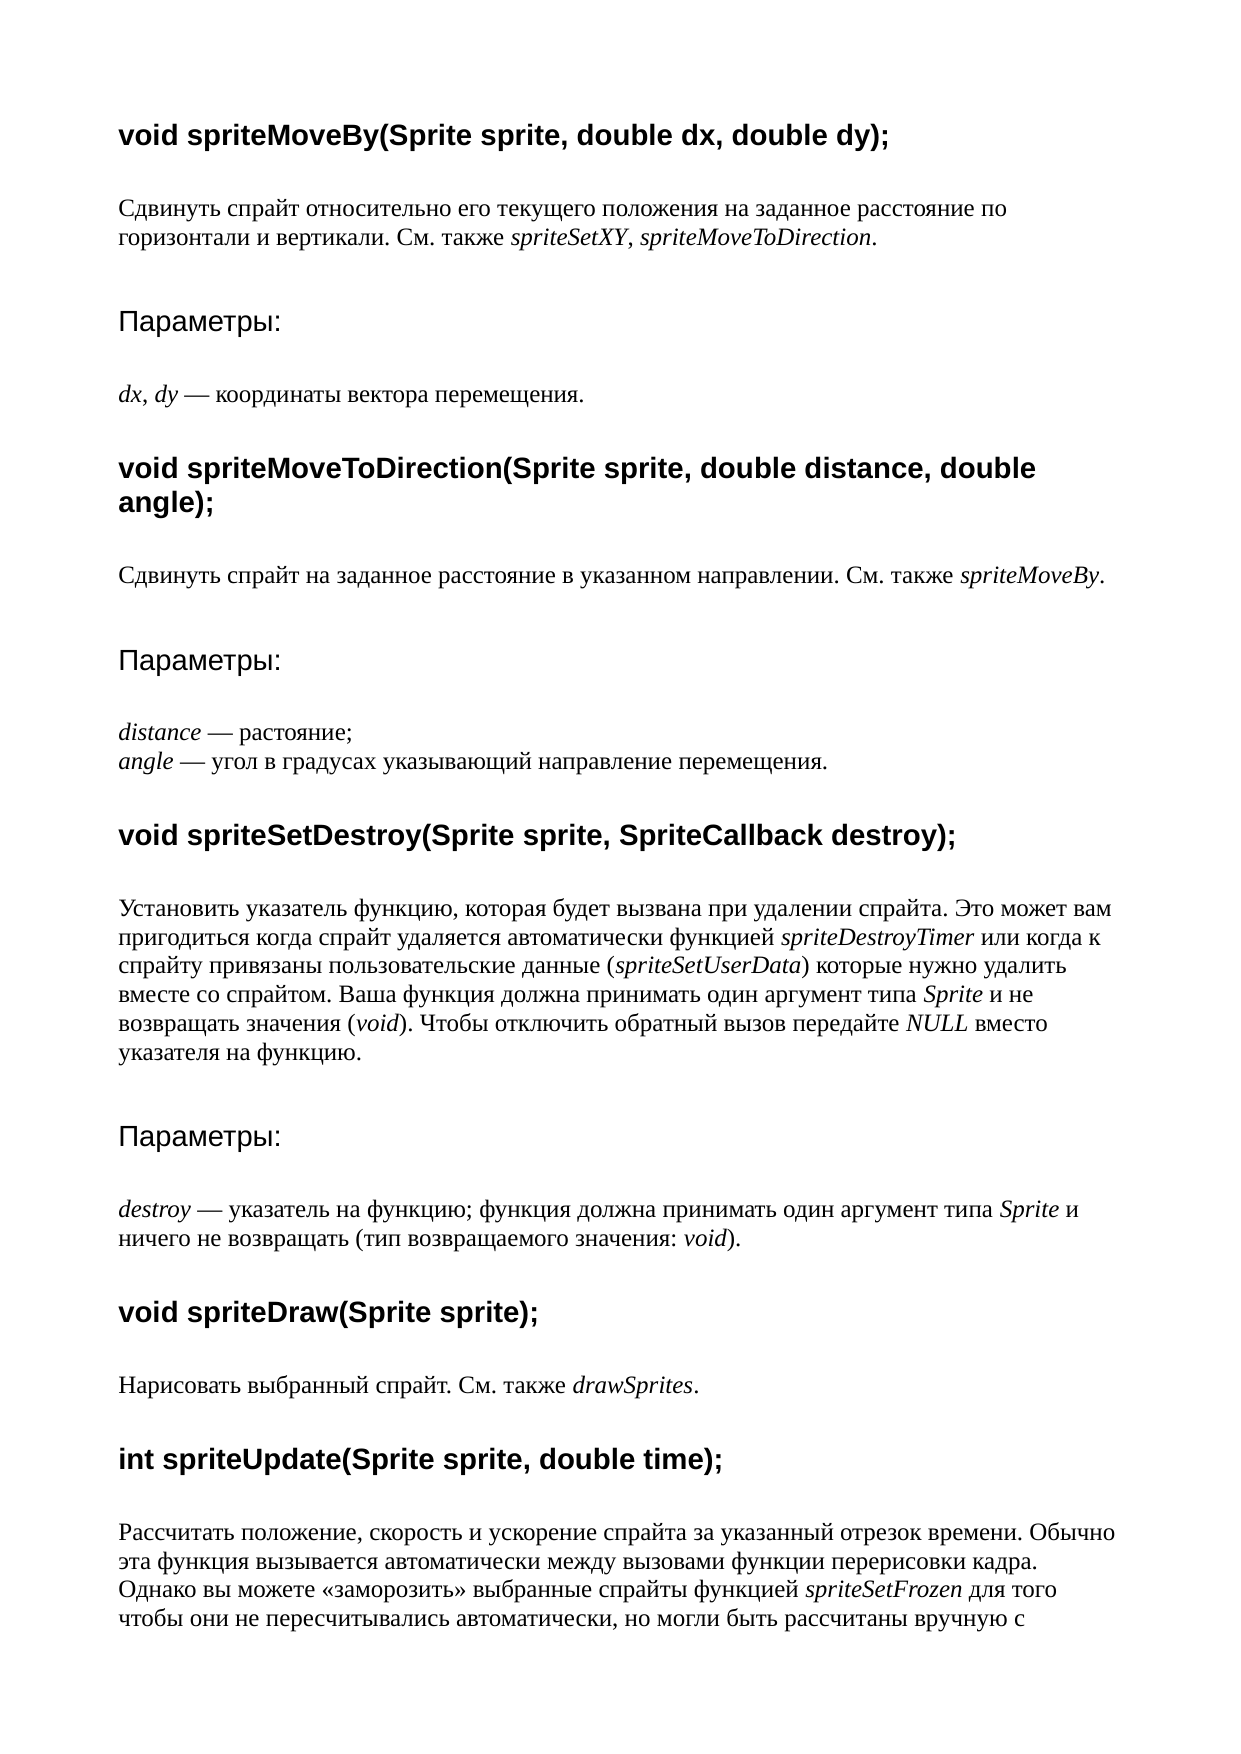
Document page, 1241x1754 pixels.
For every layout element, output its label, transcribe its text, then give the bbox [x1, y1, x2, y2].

subtitle Параметры: [118, 304, 1122, 338]
text distance — растояние; [118, 717, 1122, 746]
subtitle void spriteMoveBy(Sprite sprite, double dx, double dy); [118, 118, 1122, 152]
subtitle Параметры: [118, 1119, 1122, 1153]
text Нарисовать выбранный спрайт. См. также drawSprites. [118, 1370, 1122, 1399]
subtitle int spriteUpdate(Sprite sprite, double time); [118, 1442, 1122, 1476]
text destroy — указатель на функцию; функция должна принимать один аргумент типа Sprite и ничего не возвращать (тип возвращаемого значения: void). [118, 1194, 1122, 1252]
text Рассчитать положение, скорость и ускорение спрайта за указанный отрезок времени. Обычно эта функция вызывается автоматически между вызовами функции перерисовки кадра. Однако вы можете «заморозить» выбранные спрайты функцией spriteSetFrozen для того чтобы они не пересчитывались автоматически, но могли быть рассчитаны вручную с [118, 1517, 1122, 1632]
subtitle Параметры: [118, 642, 1122, 676]
subtitle void spriteSetDestroy(Sprite sprite, SpriteCallback destroy); [118, 818, 1122, 852]
text Установить указатель функцию, которая будет вызвана при удалении спрайта. Это может вам пригодиться когда спрайт удаляется автоматически функцией spriteDestroyTimer или когда к спрайту привязаны пользовательские данные (spriteSetUserData) которые нужно удалить вместе со спрайтом. Ваша функция должна принимать один аргумент типа Sprite и не возвращать значения (void). Чтобы отключить обратный вызов передайте NULL вместо указателя на функцию. [118, 893, 1122, 1066]
text Сдвинуть спрайт на заданное расстояние в указанном направлении. См. также spriteMoveBy. [118, 560, 1122, 589]
text angle — угол в градусах указывающий направление перемещения. [118, 746, 1122, 775]
subtitle void spriteDraw(Sprite sprite); [118, 1295, 1122, 1329]
text dx, dy — координаты вектора перемещения. [118, 379, 1122, 408]
text Сдвинуть спрайт относительно его текущего положения на заданное расстояние по горизонтали и вертикали. См. также spriteSetXY, spriteMoveToDirection. [118, 193, 1122, 251]
subtitle void spriteMoveToDirection(Sprite sprite, double distance, double angle); [118, 451, 1122, 519]
